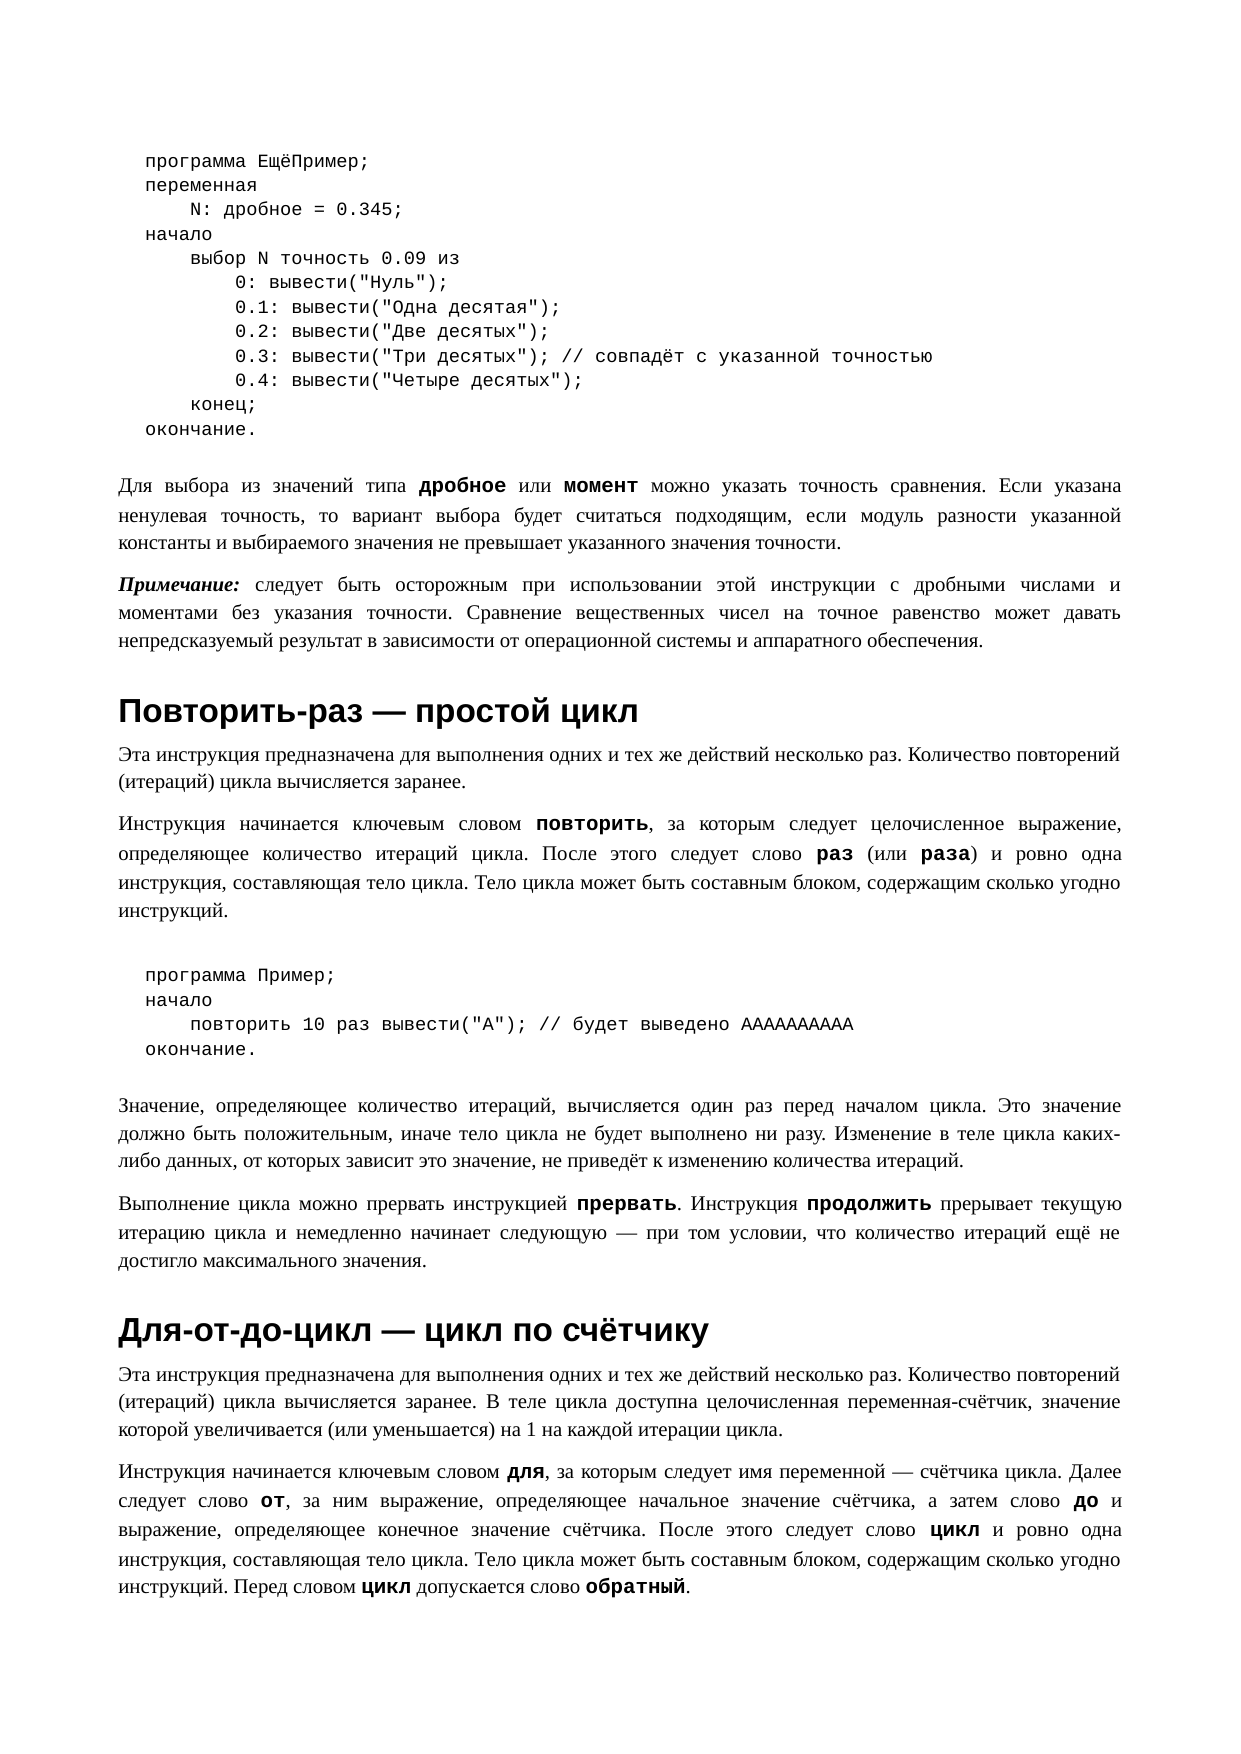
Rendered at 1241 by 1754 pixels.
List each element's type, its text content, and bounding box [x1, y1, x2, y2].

text Эта инструкция предназначена для выполнения одних и тех же действий несколько раз. Количество повторений (итераций) цикла вычисляется заранее. [118, 742, 1122, 793]
text Для выбора из значений типа дробное или момент можно указать точность сравнения. Если указана ненулевая точность, то вариант выбора будет считаться подходящим, если модуль разности указанной константы и выбираемого значения не превышает указанного значения точности. [118, 473, 1122, 554]
text Инструкция начинается ключевым словом повторить, за которым следует целочисленное выражение, определяющее количество итераций цикла. После этого следует слово раз (или раза) и ровно одна инструкция, составляющая тело цикла. Тело цикла может быть составным блоком, содержащим сколько угодно инструкций. [118, 811, 1122, 922]
text Выполнение цикла можно прервать инструкцией прервать. Инструкция продолжить прерывает текущую итерацию цикла и немедленно начинает следующую — при том условии, что количество итераций ещё не достигло максимального значения. [118, 1191, 1122, 1272]
text программа Пример; начало повторить 10 раз вывести("А"); // будет выведено АААААААААА окончание. [136, 957, 1104, 1069]
text программа ЕщёПример; переменная N: дробное = 0.345; начало выбор N точность 0.09 из 0: вывести("Нуль"); 0.1: вывести("Одна десятая"); 0.2: вывести("Две десятых"); 0.3: вывести("Три десятых"); // совпадёт с указанной точностью 0.4: вывести("Четыре десятых"); конец; окончание. [136, 142, 1104, 449]
text Значение, определяющее количество итераций, вычисляется один раз перед началом цикла. Это значение должно быть положительным, иначе тело цикла не будет выполнено ни разу. Изменение в теле цикла каких-либо данных, от которых зависит это значение, не приведёт к изменению количества итераций. [118, 1093, 1122, 1172]
text Примечание: следует быть осторожным при использовании этой инструкции с дробными числами и моментами без указания точности. Сравнение вещественных чисел на точное равенство может давать непредсказуемый результат в зависимости от операционной системы и аппаратного обеспечения. [118, 572, 1122, 652]
text Эта инструкция предназначена для выполнения одних и тех же действий несколько раз. Количество повторений (итераций) цикла вычисляется заранее. В теле цикла доступна целочисленная переменная-счётчик, значение которой увеличивается (или уменьшается) на 1 на каждой итерации цикла. [118, 1361, 1122, 1441]
subtitle Для-от-до-цикл — цикл по счётчику [118, 1311, 1122, 1349]
subtitle Повторить-раз — простой цикл [118, 691, 1122, 729]
text Инструкция начинается ключевым словом для, за которым следует имя переменной — счётчика цикла. Далее следует слово от, за ним выражение, определяющее начальное значение счётчика, а затем слово до и выражение, определяющее конечное значение счётчика. После этого следует слово цикл и ровно одна инструкция, составляющая тело цикла. Тело цикла может быть составным блоком, содержащим сколько угодно инструкций. Перед словом цикл допускается слово обратный. [118, 1459, 1122, 1600]
